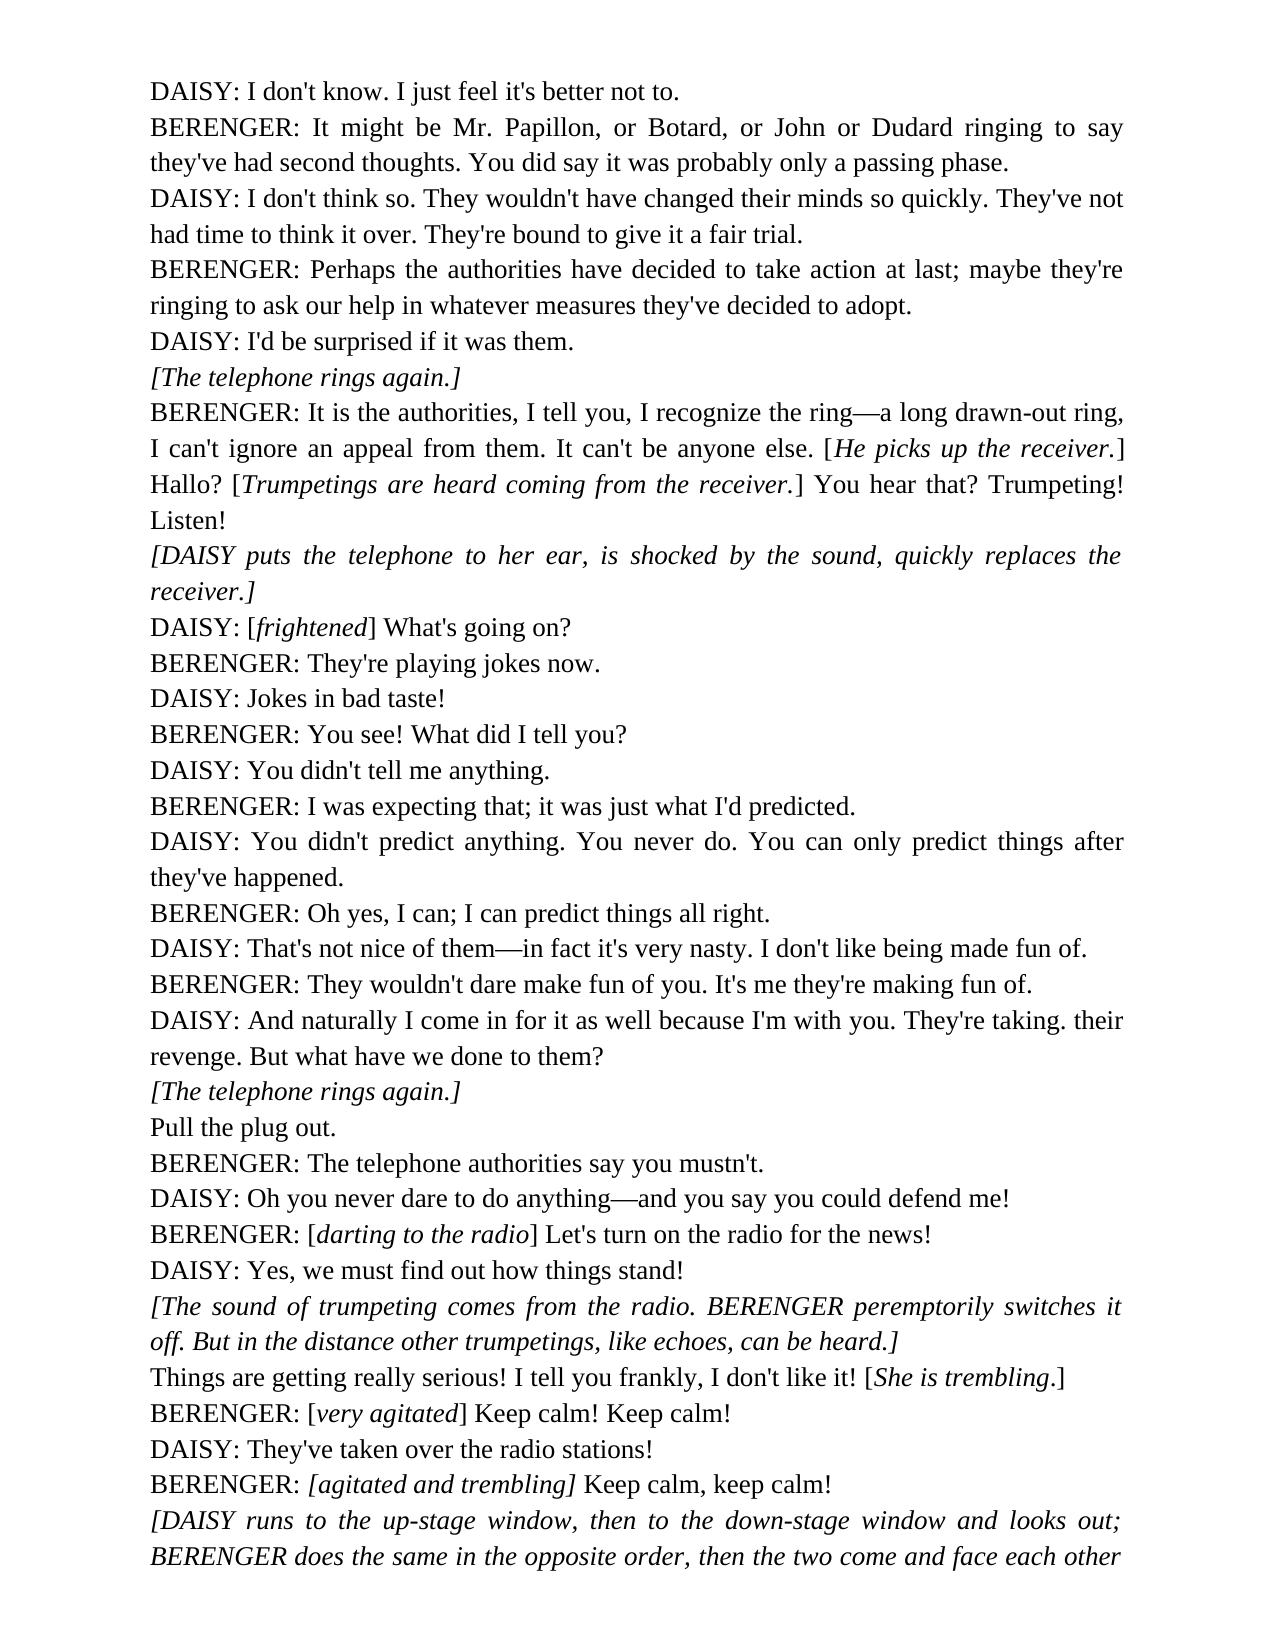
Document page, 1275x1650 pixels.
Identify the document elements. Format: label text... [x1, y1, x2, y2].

text [The telephone rings again.] [150, 361, 1125, 392]
text BERENGER: Oh yes, I can; I can predict things all right. [150, 897, 1125, 928]
text DAISY: Yes, we must find out how things stand! [150, 1254, 1125, 1285]
text BERENGER: [darting to the radio] Let's turn on the radio for the news! [150, 1218, 1125, 1249]
text DAISY: I don't think so. They wouldn't have changed their minds so quickly. They've not had time to think it over. They're bound to give it a fair trial. [150, 182, 1125, 249]
text BERENGER: The telephone authorities say you mustn't. [150, 1147, 1125, 1178]
text DAISY: Jokes in bad taste! [150, 682, 1125, 713]
text BERENGER: Perhaps the authorities have decided to take action at last; maybe they're ringing to ask our help in whatever measures they've decided to adopt. [150, 254, 1125, 321]
text DAISY: [frightened] What's going on? [150, 611, 1125, 642]
text DAISY: That's not nice of them—in fact it's very nasty. I don't like being made fun of. [150, 932, 1125, 964]
text BERENGER: [agitated and trembling] Keep calm, keep calm! [150, 1468, 1125, 1499]
text [The telephone rings again.] [150, 1075, 1125, 1107]
text DAISY: You didn't tell me anything. [150, 754, 1125, 785]
text BERENGER: It is the authorities, I tell you, I recognize the ring—a long drawn-out ring, I can't ignore an appeal from them. It can't be anyone else. [He picks up the receiver.] Hallo? [Trumpetings are heard coming from the receiver.] You hear that? Trumpeting! Listen! [150, 397, 1125, 535]
text BERENGER: You see! What did I tell you? [150, 718, 1125, 749]
text BERENGER: I was expecting that; it was just what I'd predicted. [150, 789, 1125, 821]
text [DAISY puts the telephone to her ear, is shocked by the sound, quickly replaces the receiver.] [150, 539, 1125, 606]
text DAISY: I'd be surprised if it was them. [150, 325, 1125, 356]
text BERENGER: [very agitated] Keep calm! Keep calm! [150, 1397, 1125, 1428]
text [The sound of trumpeting comes from the radio. BERENGER peremptorily switches it off. But in the distance other trumpetings, like echoes, can be heard.] [150, 1290, 1125, 1357]
text Things are getting really serious! I tell you frankly, I don't like it! [She is trembling.] [150, 1361, 1125, 1392]
text DAISY: They've taken over the radio stations! [150, 1433, 1125, 1464]
text DAISY: And naturally I come in for it as well because I'm with you. They're taking. their revenge. But what have we done to them? [150, 1004, 1125, 1071]
text DAISY: I don't know. I just feel it's better not to. [150, 75, 1125, 106]
text BERENGER: It might be Mr. Papillon, or Botard, or John or Dudard ringing to say they've had second thoughts. You did say it was probably only a passing phase. [150, 111, 1125, 178]
text [DAISY runs to the up-stage window, then to the down-stage window and looks out; BERENGER does the same in the opposite order, then the two come and face each other [150, 1504, 1125, 1571]
text DAISY: Oh you never dare to do anything—and you say you could defend me! [150, 1183, 1125, 1214]
text BERENGER: They're playing jokes now. [150, 647, 1125, 678]
text Pull the plug out. [150, 1111, 1125, 1142]
text DAISY: You didn't predict anything. You never do. You can only predict things after they've happened. [150, 825, 1125, 892]
text BERENGER: They wouldn't dare make fun of you. It's me they're making fun of. [150, 968, 1125, 999]
